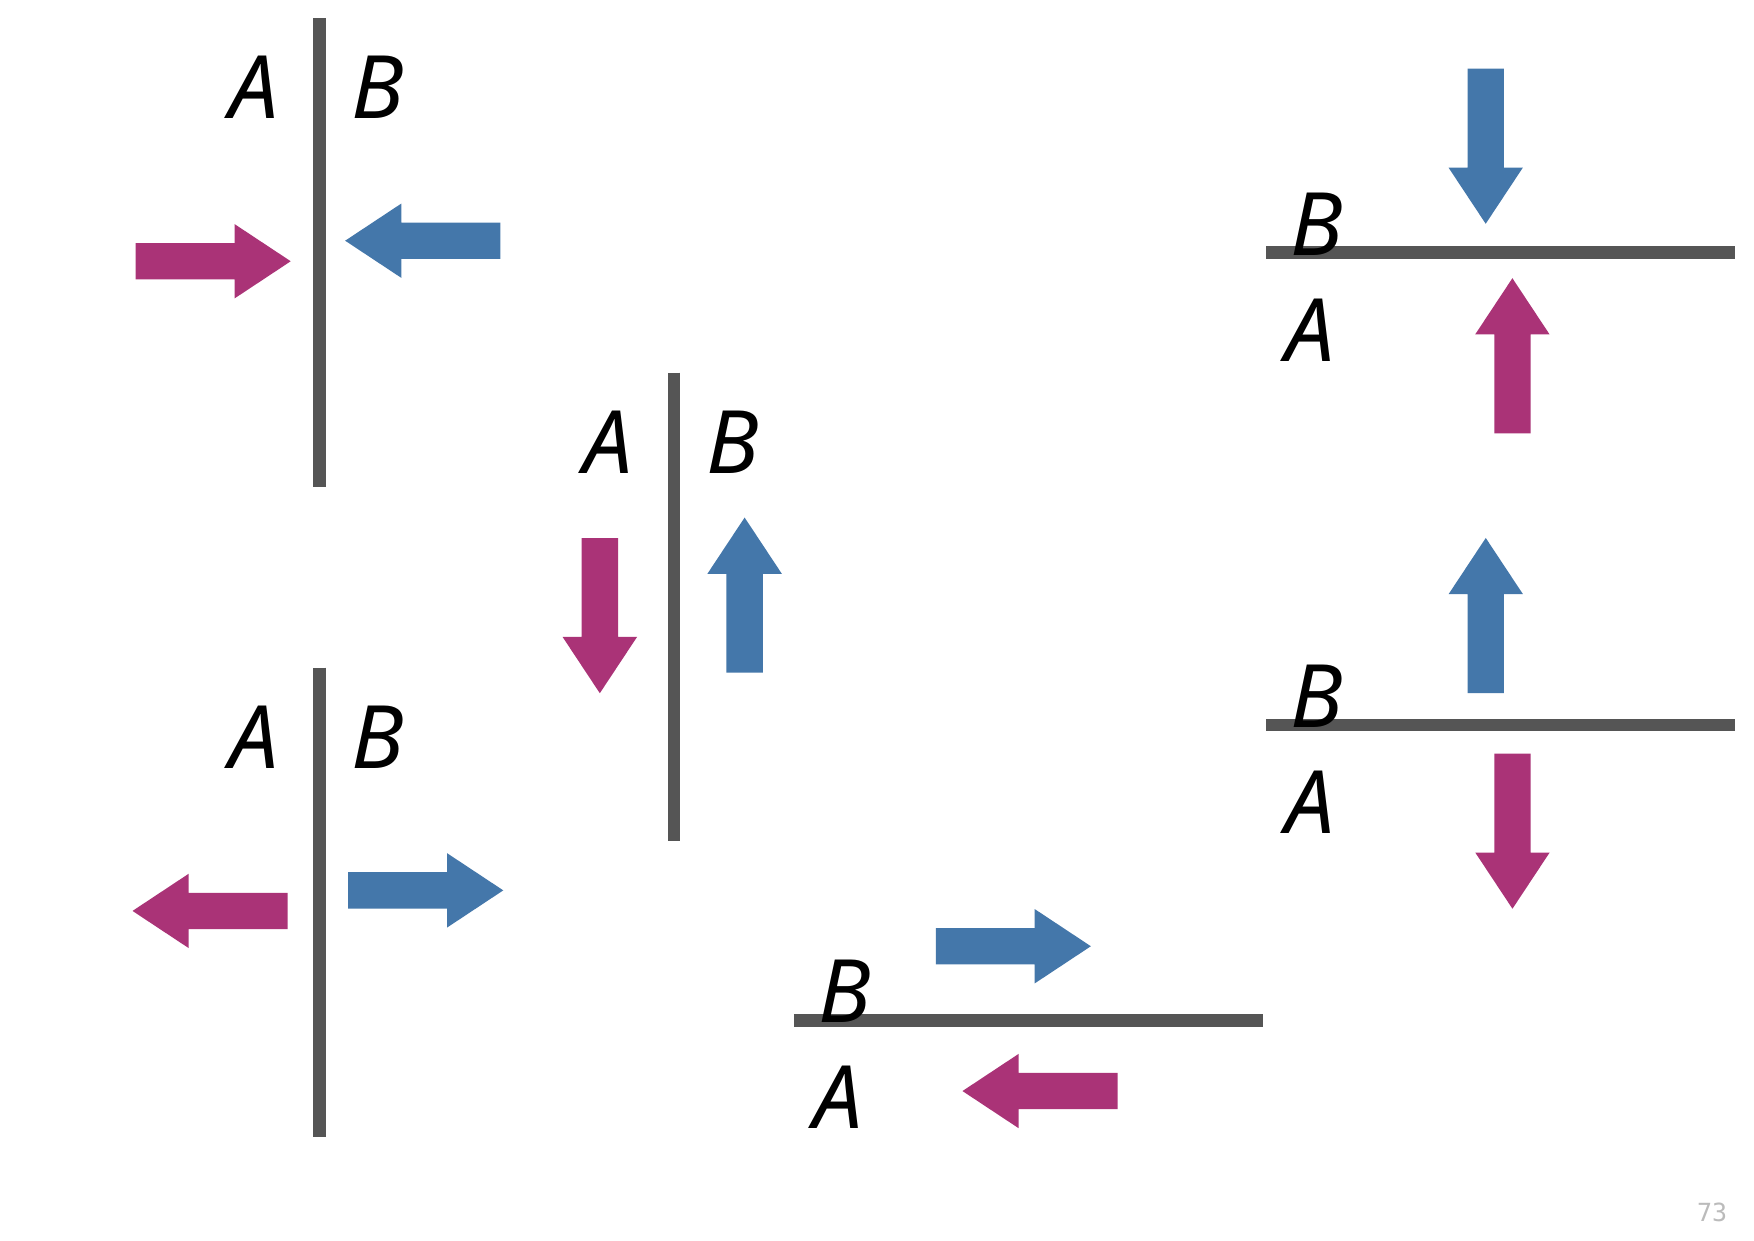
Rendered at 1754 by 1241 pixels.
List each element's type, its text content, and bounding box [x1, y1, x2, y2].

text_box [1475, 753, 1550, 909]
text_box [348, 853, 504, 928]
text_box [132, 873, 288, 949]
text_box A [214, 667, 308, 771]
text_box B [336, 667, 421, 771]
text_box [135, 224, 291, 299]
text_box [1475, 278, 1550, 434]
text_box B [1275, 154, 1359, 257]
text_box [935, 909, 1091, 984]
text_box [562, 538, 638, 694]
text_box [707, 517, 782, 673]
text_box B [803, 921, 887, 1025]
text_box [962, 1053, 1118, 1129]
text_box A [1270, 732, 1364, 835]
text_box B [691, 372, 775, 475]
text_box [1448, 537, 1523, 694]
text_box A [798, 1027, 892, 1131]
text_box B [1275, 626, 1359, 729]
text_box A [214, 18, 308, 121]
text_box [345, 203, 501, 278]
text_box B [336, 18, 421, 121]
text_box A [1270, 260, 1364, 363]
text_box A [568, 372, 662, 475]
text_box [1448, 68, 1523, 224]
